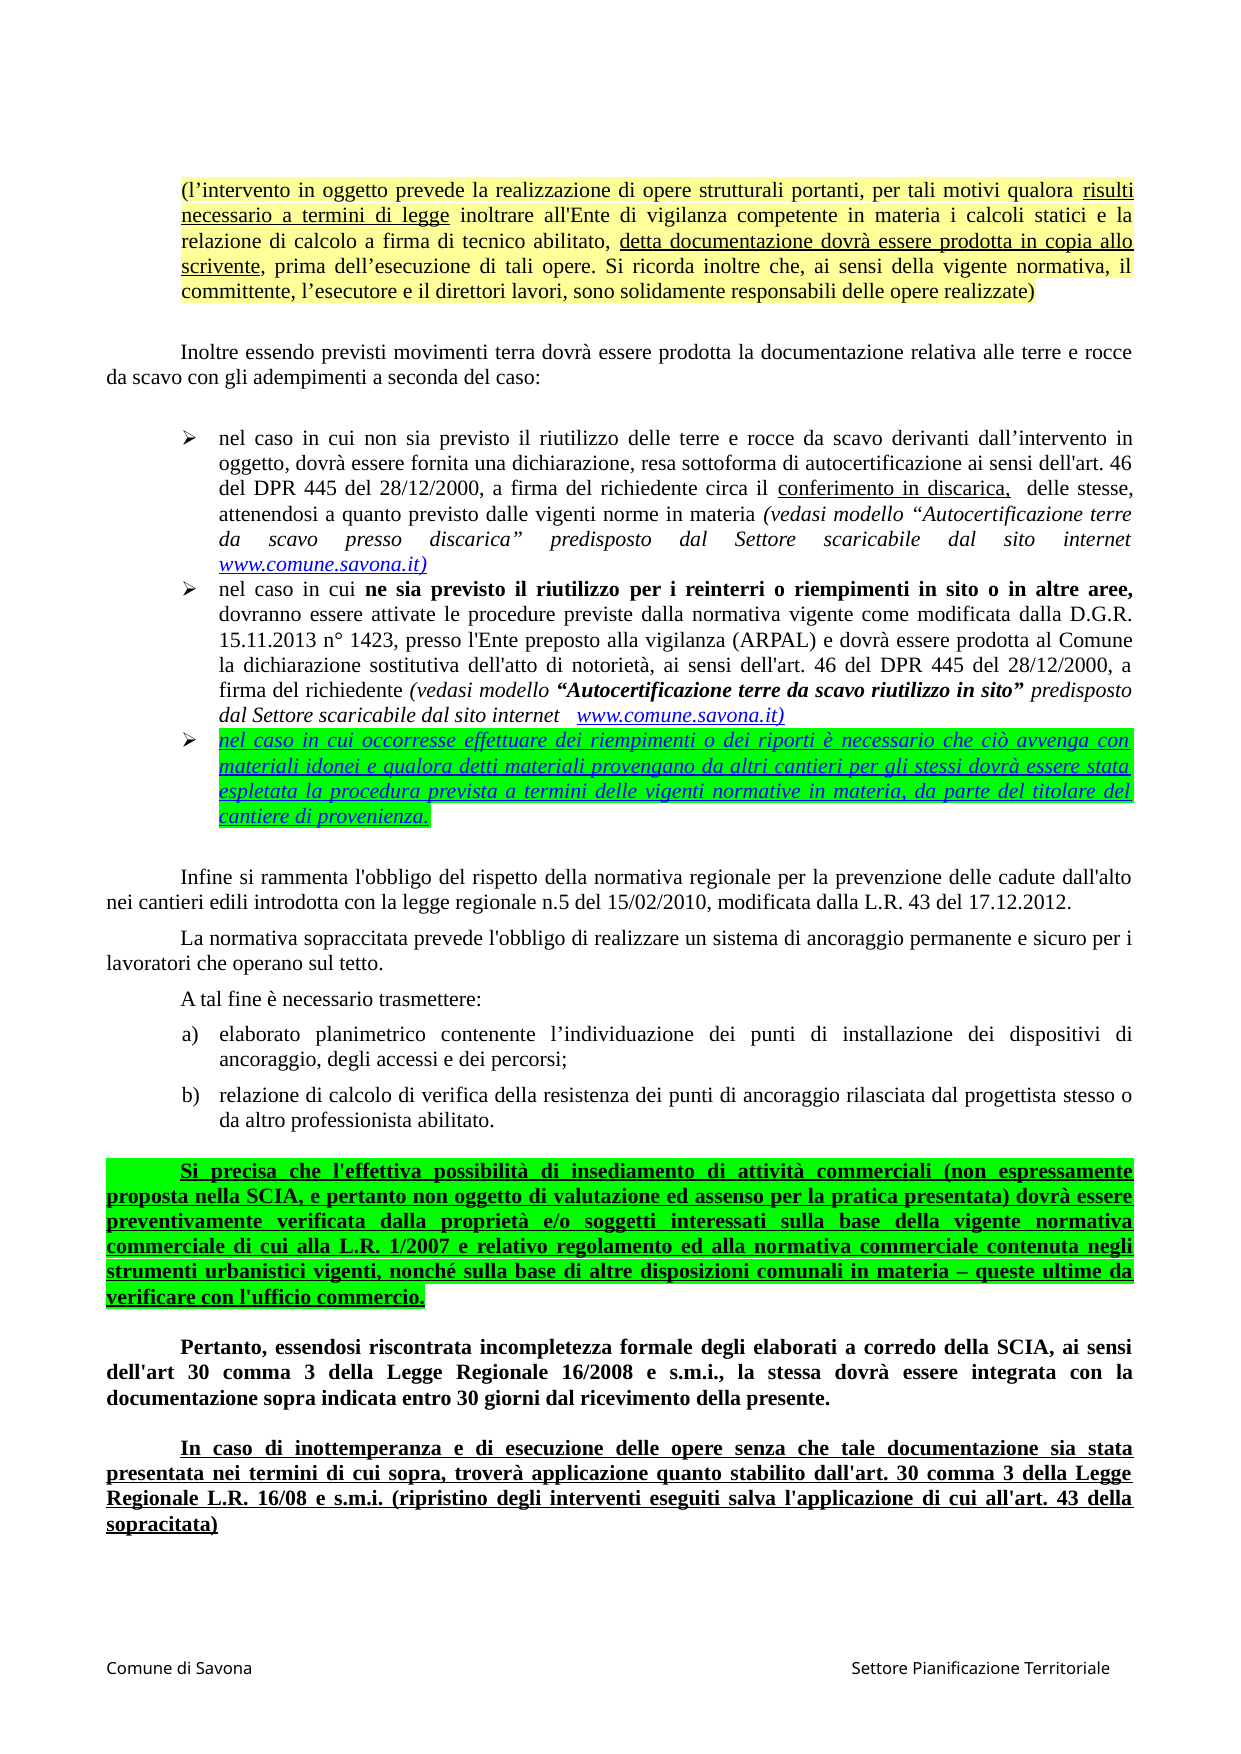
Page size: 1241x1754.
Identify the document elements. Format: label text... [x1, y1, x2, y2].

list elaborato planimetrico contenente l’individuazione dei punti di installazione dei dispositivi di ancoraggio, degli accessi e dei percorsi; [182, 1021, 1134, 1072]
text sopracitata) [106, 1508, 1134, 1536]
list (l’intervento in oggetto prevede la realizzazione di opere strutturali portanti, per tali motivi qualora risulti necessario a termini di legge inoltrare all'Ente di vigilanza competente in materia i calcoli statici e la relazione di calcolo a firma di tecnico abilitato, detta documentazione dovrà essere prodotta in copia allo scrivente, prima dell’esecuzione di tali opere. Si ricorda inoltre che, ai sensi della vigente normativa, il committente, l’esecutore e il direttori lavori, sono solidamente responsabili delle opere realizzate) [144, 177, 1134, 303]
text In caso di inottemperanza e di esecuzione delle opere senza che tale documentazione sia stata presentata nei termini di cui sopra, troverà applicazione quanto stabilito dall'art. 30 comma 3 della Legge Regionale L.R. 16/08 e s.m.i. (ripristino degli interventi eseguiti salva l'applicazione di cui all'art. 43 della [106, 1435, 1134, 1507]
text Infine si rammenta l'obbligo del rispetto della normativa regionale per la prevenzione delle cadute dall'alto nei cantieri edili introdotta con la legge regionale n.5 del 15/02/2010, modificata dalla L.R. 43 del 17.12.2012. [106, 864, 1134, 914]
text strumenti urbanistici vigenti, nonché sulla base di altre disposizioni comunali in materia – queste ultime da [106, 1256, 1134, 1280]
text verificare con l'ufficio commercio. [106, 1281, 1134, 1309]
text preventivamente verificata dalla proprietà e/o soggetti interessati sulla base della vigente normativa [106, 1206, 1134, 1230]
list nel caso in cui non sia previsto il riutilizzo delle terre e rocce da scavo derivanti dall’intervento in oggetto, dovrà essere fornita una dichiarazione, resa sottoforma di autocertificazione ai sensi dell'art. 46 del DPR 445 del 28/12/2000, a firma del richiedente circa il conferimento in discarica, delle stesse, attenendosi a quanto previsto dalle vigenti norme in materia (vedasi modello “Autocertificazione terre da scavo presso discarica” predisposto dal Settore scaricabile dal sito internet www.comune.savona.it) [181, 425, 1134, 576]
text Pertanto, essendosi riscontrata incompletezza formale degli elaborati a corredo della SCIA, ai sensi dell'art 30 comma 3 della Legge Regionale 16/2008 e s.m.i., la stessa dovrà essere integrata con la documentazione sopra indicata entro 30 giorni dal ricevimento della presente. [106, 1334, 1134, 1410]
text La normativa sopraccitata prevede l'obbligo di realizzare un sistema di ancoraggio permanente e sicuro per i lavoratori che operano sul tetto. [106, 925, 1134, 975]
list nel caso in cui occorresse effettuare dei riempimenti o dei riporti è necessario che ciò avvenga con materiali idonei e qualora detti materiali provengano da altri cantieri per gli stessi dovrà essere stata espletata la procedura prevista a termini delle vigenti normative in materia, da parte del titolare del cantiere di provenienza. [181, 727, 1134, 828]
list nel caso in cui ne sia previsto il riutilizzo per i reinterri o riempimenti in sito o in altre aree, dovranno essere attivate le procedure previste dalla normativa vigente come modificata dalla D.G.R. 15.11.2013 n° 1423, presso l'Ente preposto alla vigilanza (ARPAL) e dovrà essere prodotta al Comune la dichiarazione sostitutiva dell'atto di notorietà, ai sensi dell'art. 46 del DPR 445 del 28/12/2000, a firma del richiedente (vedasi modello “Autocertificazione terre da scavo riutilizzo in sito” predisposto dal Settore scaricabile dal sito internet www.comune.savona.it) [181, 576, 1134, 727]
text Si precisa che l'effettiva possibilità di insediamento di attività commerciali (non espressamente proposta nella SCIA, e pertanto non oggetto di valutazione ed assenso per la pratica presentata) dovrà essere [106, 1158, 1134, 1205]
text A tal fine è necessario trasmettere: [106, 986, 1134, 1011]
list relazione di calcolo di verifica della resistenza dei punti di ancoraggio rilasciata dal progettista stesso o da altro professionista abilitato. [182, 1082, 1134, 1132]
text commerciale di cui alla L.R. 1/2007 e relativo regolamento ed alla normativa commerciale contenuta negli [106, 1231, 1134, 1255]
text Inoltre essendo previsti movimenti terra dovrà essere prodotta la documentazione relativa alle terre e rocce da scavo con gli adempimenti a seconda del caso: [106, 339, 1134, 389]
